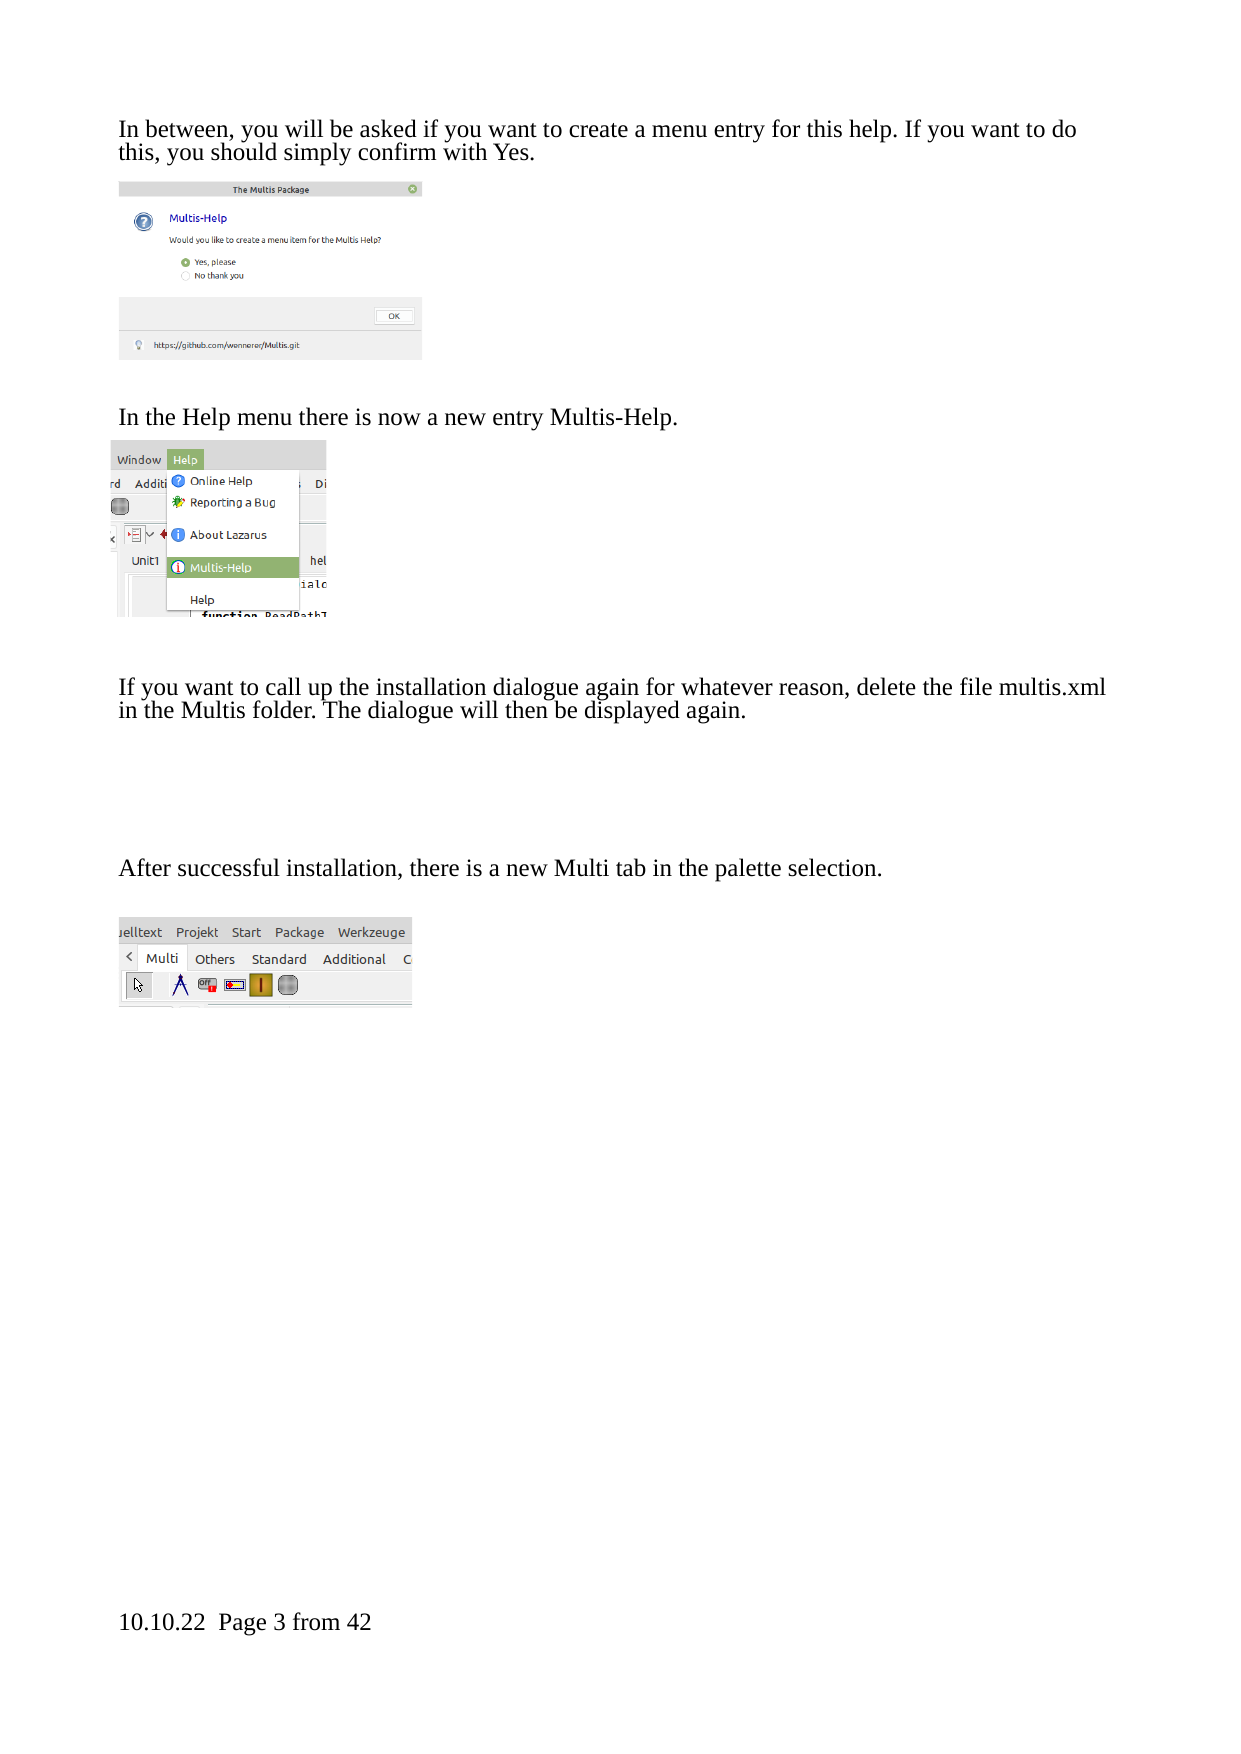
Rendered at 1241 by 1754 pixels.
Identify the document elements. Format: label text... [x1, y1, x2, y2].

picture [110, 440, 327, 617]
text In the Help menu there is now a new entry Multis-Help. [118, 406, 1122, 430]
picture [118, 917, 413, 1008]
text After successful installation, there is a new Multi tab in the palette selection. [118, 853, 1122, 882]
text In between, you will be asked if you want to create a menu entry for this help. If you want to do this, you should simply confirm with Yes. [118, 118, 1122, 165]
picture [118, 181, 423, 360]
text If you want to call up the installation dialogue again for whatever reason, delete the file multis.xml in the Multis folder. The dialogue will then be displayed again. [118, 676, 1122, 723]
